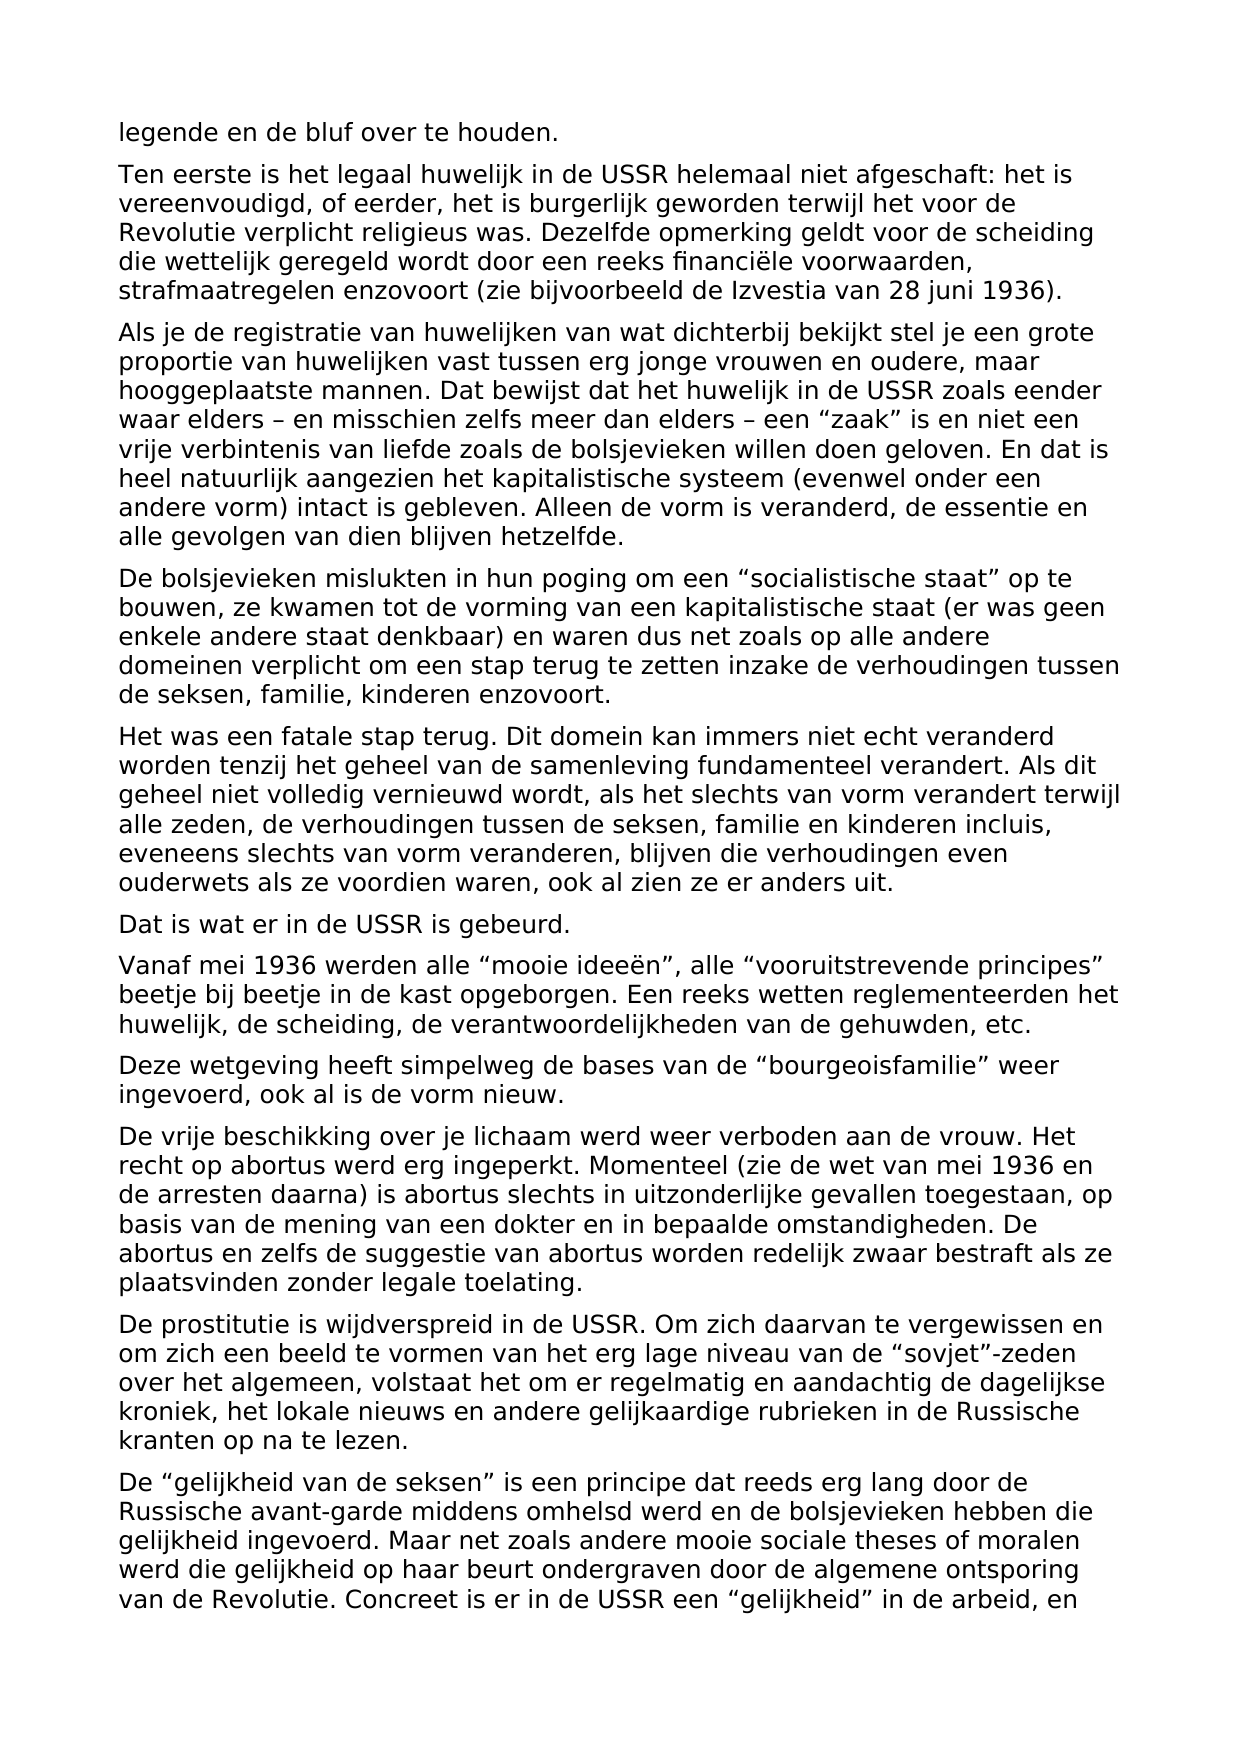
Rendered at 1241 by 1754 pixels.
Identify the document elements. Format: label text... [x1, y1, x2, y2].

text De bolsjevieken mislukten in hun poging om een “socialistische staat” op te bouwen, ze kwamen tot de vorming van een kapitalistische staat (er was geen enkele andere staat denkbaar) en waren dus net zoals op alle andere domeinen verplicht om een stap terug te zetten inzake de verhoudingen tussen de seksen, familie, kinderen enzovoort. [118, 564, 1122, 710]
text Als je de registratie van huwelijken van wat dichterbij bekijkt stel je een grote proportie van huwelijken vast tussen erg jonge vrouwen en oudere, maar hooggeplaatste mannen. Dat bewijst dat het huwelijk in de USSR zoals eender waar elders – en misschien zelfs meer dan elders – een “zaak” is en niet een vrije verbintenis van liefde zoals de bolsjevieken willen doen geloven. En dat is heel natuurlijk aangezien het kapitalistische systeem (evenwel onder een andere vorm) intact is gebleven. Alleen de vorm is veranderd, de essentie en alle gevolgen van dien blijven hetzelfde. [118, 318, 1122, 551]
text De prostitutie is wijdverspreid in de USSR. Om zich daarvan te vergewissen en om zich een beeld te vormen van het erg lage niveau van de “sovjet”-zeden over het algemeen, volstaat het om er regelmatig en aandachtig de dagelijkse kroniek, het lokale nieuws en andere gelijkaardige rubrieken in de Russische kranten op na te lezen. [118, 1310, 1122, 1456]
text Het was een fatale stap terug. Dit domein kan immers niet echt veranderd worden tenzij het geheel van de samenleving fundamenteel verandert. Als dit geheel niet volledig vernieuwd wordt, als het slechts van vorm verandert terwijl alle zeden, de verhoudingen tussen de seksen, familie en kinderen incluis, eveneens slechts van vorm veranderen, blijven die verhoudingen even ouderwets als ze voordien waren, ook al zien ze er anders uit. [118, 722, 1122, 897]
text Deze wetgeving heeft simpelweg de bases van de “bourgeoisfamilie” weer ingevoerd, ook al is de vorm nieuw. [118, 1051, 1122, 1110]
text Vanaf mei 1936 werden alle “mooie ideeën”, alle “vooruitstrevende principes” beetje bij beetje in de kast opgeborgen. Een reeks wetten reglementeerden het huwelijk, de scheiding, de verantwoordelijkheden van de gehuwden, etc. [118, 951, 1122, 1039]
text legende en de bluf over te houden. [118, 118, 1122, 147]
text Ten eerste is het legaal huwelijk in de USSR helemaal niet afgeschaft: het is vereenvoudigd, of eerder, het is burgerlijk geworden terwijl het voor de Revolutie verplicht religieus was. Dezelfde opmerking geldt voor de scheiding die wettelijk geregeld wordt door een reeks financiële voorwaarden, strafmaatregelen enzovoort (zie bijvoorbeeld de Izvestia van 28 juni 1936). [118, 160, 1122, 306]
text De “gelijkheid van de seksen” is een principe dat reeds erg lang door de Russische avant-garde middens omhelsd werd en de bolsjevieken hebben die gelijkheid ingevoerd. Maar net zoals andere mooie sociale theses of moralen werd die gelijkheid op haar beurt ondergraven door de algemene ontsporing van de Revolutie. Concreet is er in de USSR een “gelijkheid” in de arbeid, en [118, 1468, 1122, 1614]
text Dat is wat er in de USSR is gebeurd. [118, 910, 1122, 939]
text De vrije beschikking over je lichaam werd weer verboden aan de vrouw. Het recht op abortus werd erg ingeperkt. Momenteel (zie de wet van mei 1936 en de arresten daarna) is abortus slechts in uitzonderlijke gevallen toegestaan, op basis van de mening van een dokter en in bepaalde omstandigheden. De abortus en zelfs de suggestie van abortus worden redelijk zwaar bestraft als ze plaatsvinden zonder legale toelating. [118, 1122, 1122, 1297]
